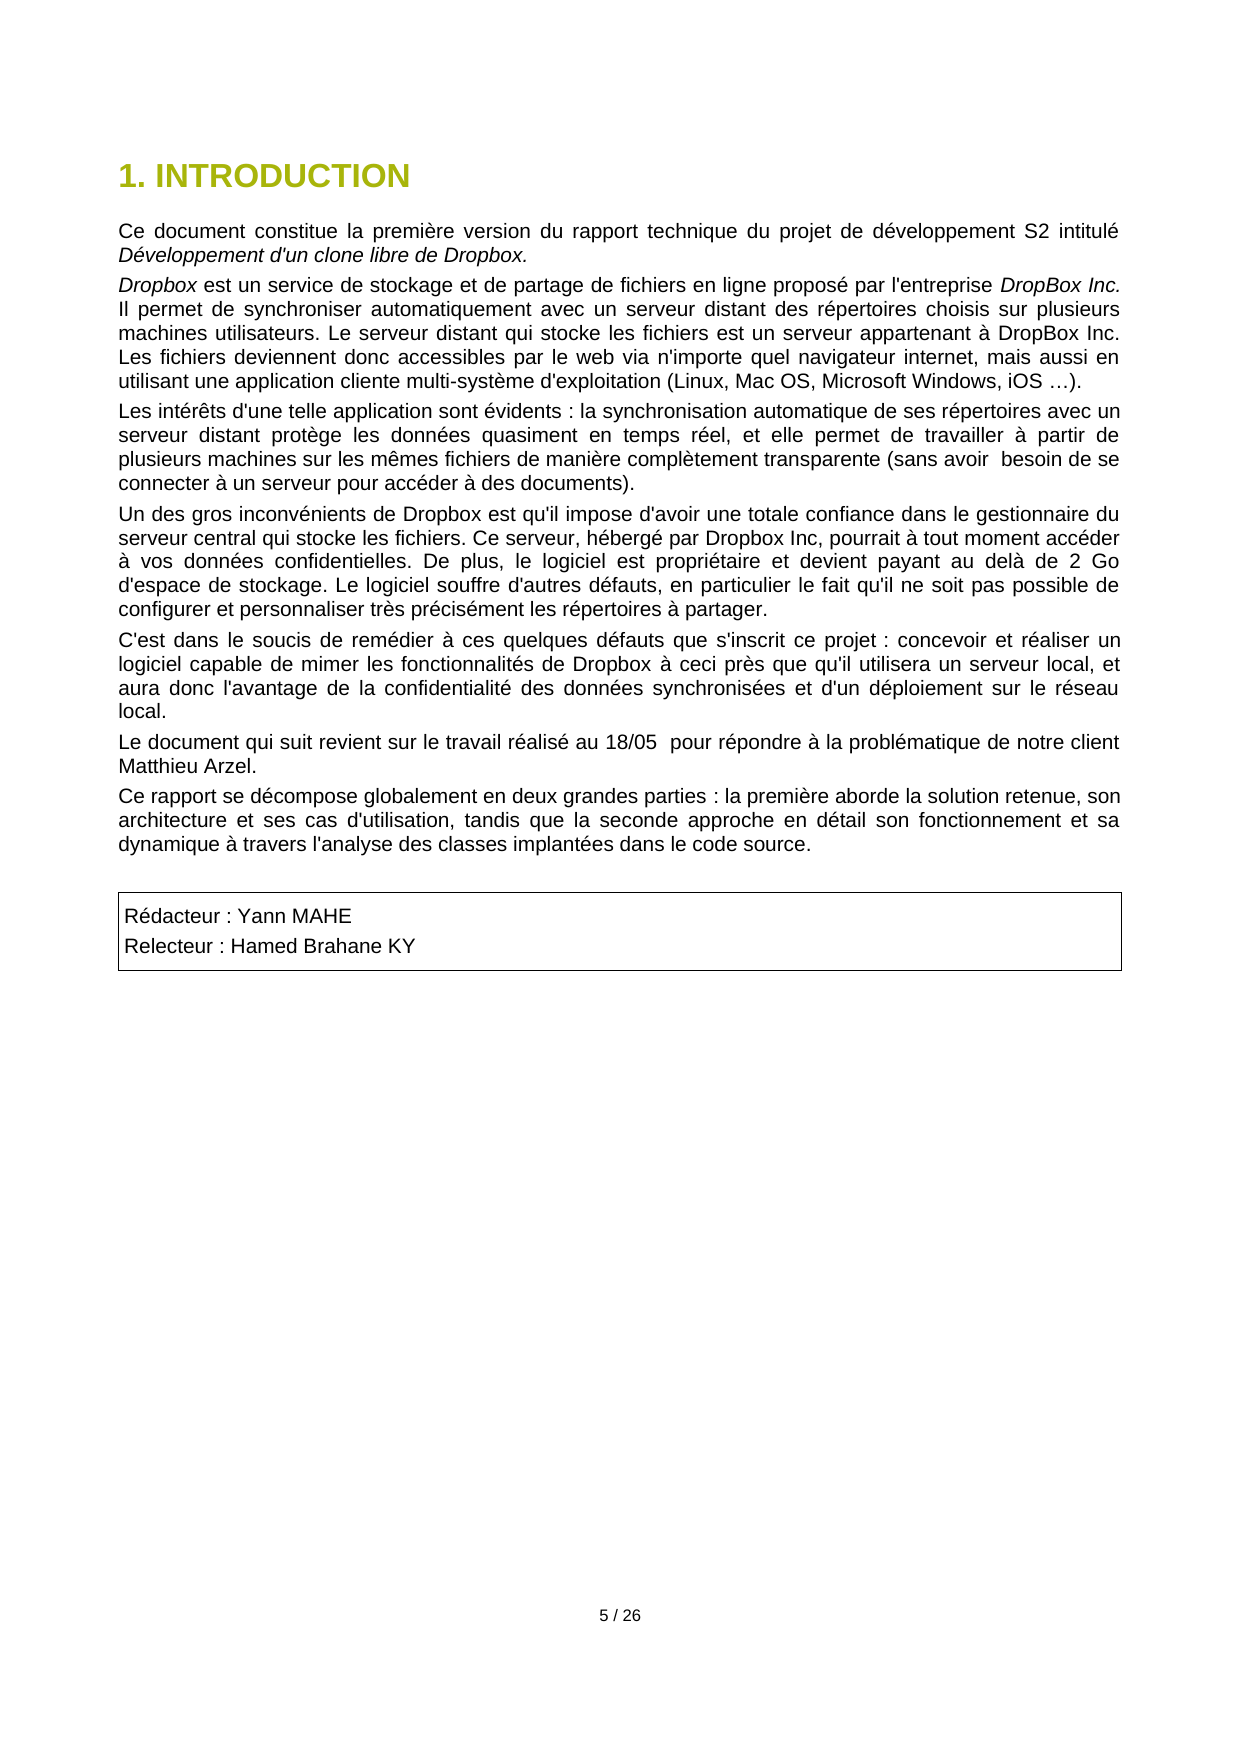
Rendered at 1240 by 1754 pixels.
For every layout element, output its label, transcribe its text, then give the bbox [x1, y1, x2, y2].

text Un des gros inconvénients de Dropbox est qu'il impose d'avoir une totale confiance dans le gestionnaire du serveur central qui stocke les fichiers. Ce serveur, hébergé par Dropbox Inc, pourrait à tout moment accéder à vos données confidentielles. De plus, le logiciel est propriétaire et devient payant au delà de 2 Go d'espace de stockage. Le logiciel souffre d'autres défauts, en particulier le fait qu'il ne soit pas possible de configurer et personnaliser très précisément les répertoires à partager. [118, 501, 1121, 621]
table_header Rédacteur : Yann MAHE Relecteur : Hamed Brahane KY [119, 893, 1121, 970]
text Ce document constitue la première version du rapport technique du projet de développement S2 intitulé Développement d'un clone libre de Dropbox. [118, 219, 1121, 267]
text Dropbox est un service de stockage et de partage de fichiers en ligne proposé par l'entreprise DropBox Inc. Il permet de synchroniser automatiquement avec un serveur distant des répertoires choisis sur plusieurs machines utilisateurs. Le serveur distant qui stocke les fichiers est un serveur appartenant à DropBox Inc. Les fichiers deviennent donc accessibles par le web via n'importe quel navigateur internet, mais aussi en utilisant une application cliente multi-système d'exploitation (Linux, Mac OS, Microsoft Windows, iOS …). [118, 273, 1121, 393]
subtitle Introduction [118, 156, 1121, 194]
text Ce rapport se décompose globalement en deux grandes parties : la première aborde la solution retenue, son architecture et ses cas d'utilisation, tandis que la seconde approche en détail son fonctionnement et sa dynamique à travers l'analyse des classes implantées dans le code source. [118, 784, 1121, 856]
text C'est dans le soucis de remédier à ces quelques défauts que s'inscrit ce projet : concevoir et réaliser un logiciel capable de mimer les fonctionnalités de Dropbox à ceci près que qu'il utilisera un serveur local, et aura donc l'avantage de la confidentialité des données synchronisées et d'un déploiement sur le réseau local. [118, 627, 1121, 723]
text Le document qui suit revient sur le travail réalisé au 18/05 pour répondre à la problématique de notre client Matthieu Arzel. [118, 729, 1121, 777]
text Les intérêts d'une telle application sont évidents : la synchronisation automatique de ses répertoires avec un serveur distant protège les données quasiment en temps réel, et elle permet de travailler à partir de plusieurs machines sur les mêmes fichiers de manière complètement transparente (sans avoir besoin de se connecter à un serveur pour accéder à des documents). [118, 399, 1121, 495]
